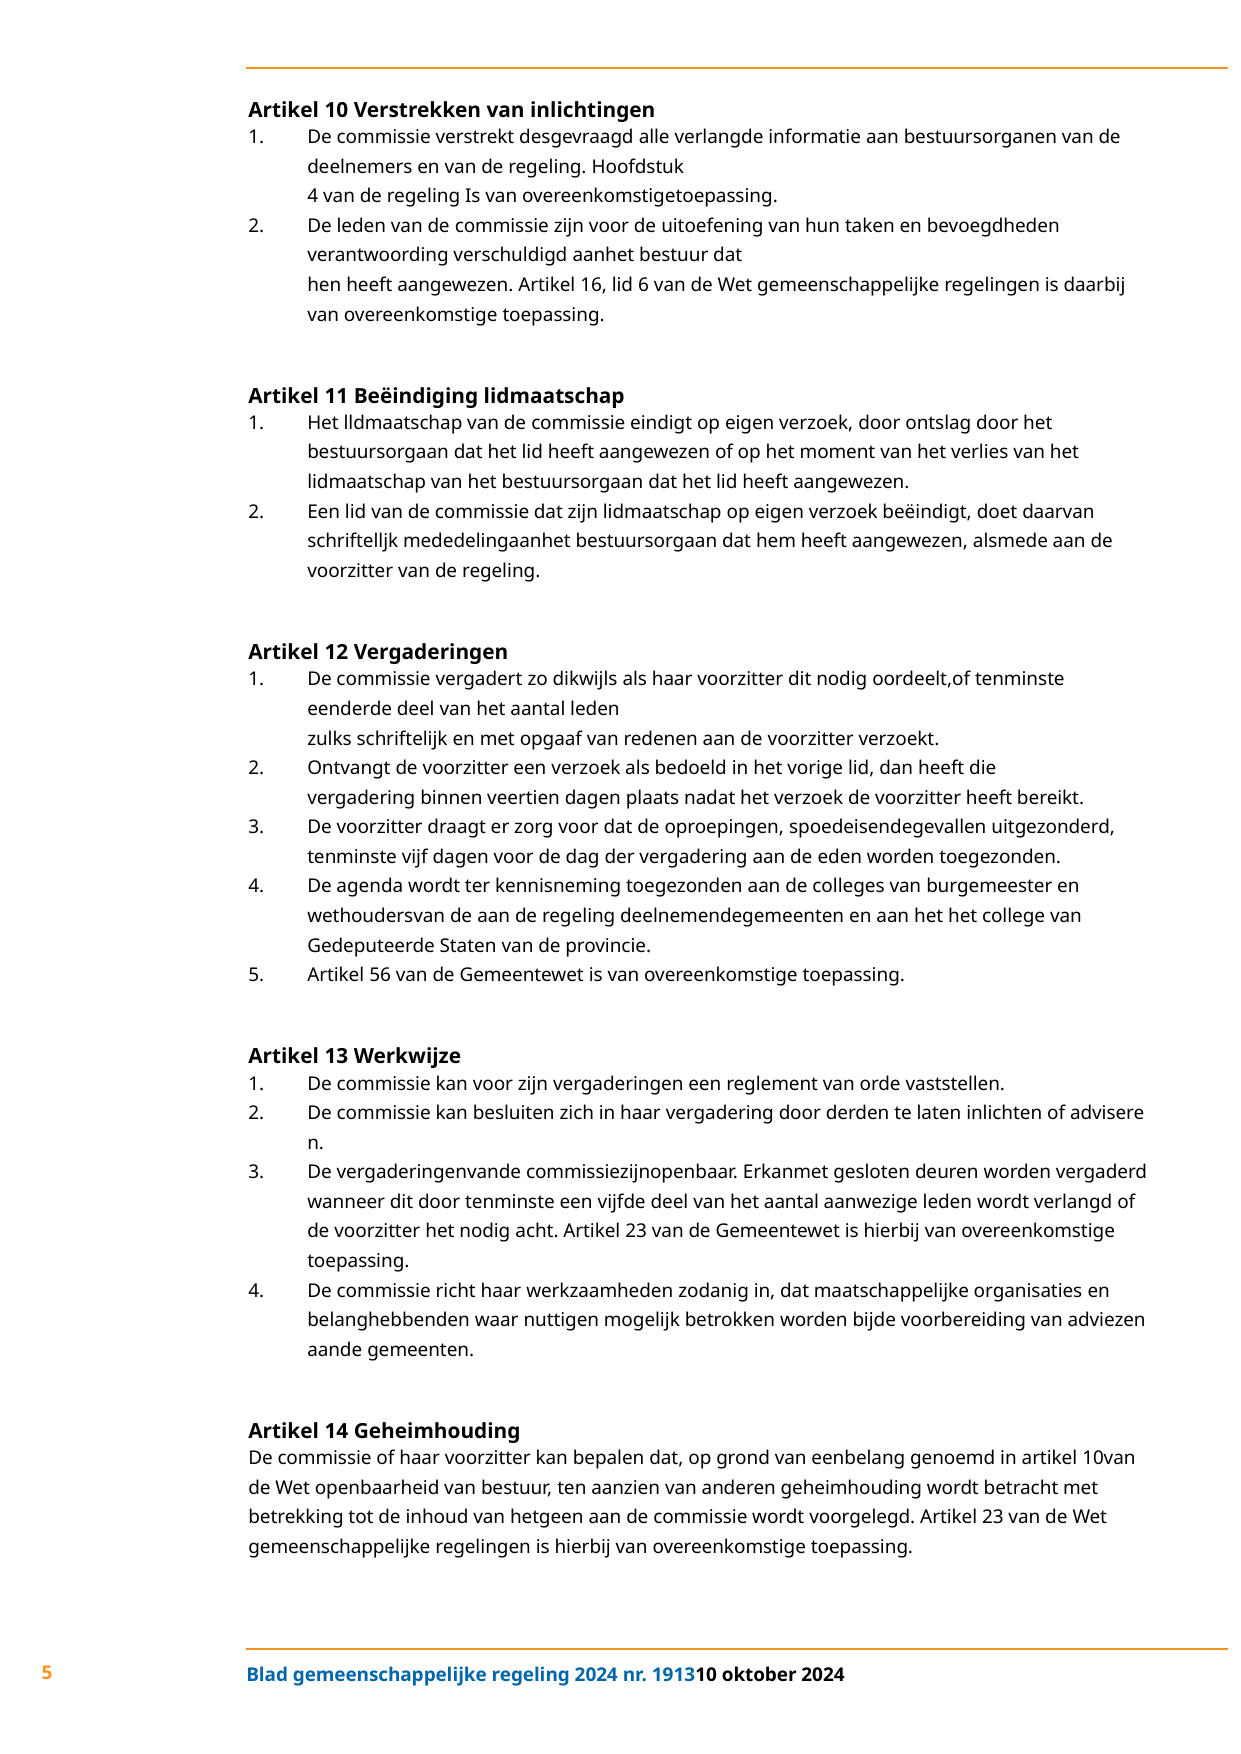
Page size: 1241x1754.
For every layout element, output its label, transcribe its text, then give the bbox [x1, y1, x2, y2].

text Artikel 11 Beëindiging lidmaatschap [248, 381, 1152, 409]
text Artikel 12 Vergaderingen [248, 637, 1152, 666]
text Artikel 14 Geheimhouding [248, 1416, 1152, 1444]
list Artikel 56 van de Gemeentewet is van overeenkomstige toepassing. [248, 961, 1152, 987]
list De voorzitter draagt er zorg voor dat de oproepingen, spoedeisendegevallen uitgezonderd, tenminste vijf dagen voor de dag der vergadering aan de eden worden toegezonden. [248, 813, 1152, 869]
list Het lldmaatschap van de commissie eindigt op eigen verzoek, door ontslag door het bestuursorgaan dat het lid heeft aangewezen of op het moment van het verlies van het lidmaatschap van het bestuursorgaan dat het lid heeft aangewezen. [248, 409, 1152, 494]
list De commissie verstrekt desgevraagd alle verlangde informatie aan bestuursorganen van de deelnemers en van de regeling. Hoofdstuk 4 van de regeling Is van overeenkomstigetoepassing. [248, 123, 1152, 208]
list De commissie richt haar werkzaamheden zodanig in, dat maatschappelijke organisaties en belanghebbenden waar nuttigen mogelijk betrokken worden bijde voorbereiding van adviezen aande gemeenten. [248, 1277, 1152, 1362]
text De commissie of haar voorzitter kan bepalen dat, op grond van eenbelang genoemd in artikel 10van de Wet openbaarheid van bestuur, ten aanzien van anderen geheimhouding wordt betracht met betrekking tot de inhoud van hetgeen aan de commissie wordt voorgelegd. Artikel 23 van de Wet gemeenschappelijke regelingen is hierbij van overeenkomstige toepassing. [248, 1444, 1152, 1559]
text Artikel 10 Verstrekken van inlichtingen [248, 95, 1152, 123]
list De commissie vergadert zo dikwijls als haar voorzitter dit nodig oordeelt,of tenminste eenderde deel van het aantal leden zulks schriftelijk en met opgaaf van redenen aan de voorzitter verzoekt. [248, 666, 1152, 750]
list Een lid van de commissie dat zijn lidmaatschap op eigen verzoek beëindigt, doet daarvan schriftelljk mededelingaanhet bestuursorgaan dat hem heeft aangewezen, alsmede aan de voorzitter van de regeling. [248, 498, 1152, 583]
picture [41, 47, 231, 172]
list De vergaderingenvande commissiezijnopenbaar. Erkanmet gesloten deuren worden vergaderd wanneer dit door tenminste een vijfde deel van het aantal aanwezige leden wordt verlangd of de voorzitter het nodig acht. Artikel 23 van de Gemeentewet is hierbij van overeenkomstige toepassing. [248, 1158, 1152, 1273]
list De agenda wordt ter kennisneming toegezonden aan de colleges van burgemeester en wethoudersvan de aan de regeling deelnemendegemeenten en aan het het college van Gedeputeerde Staten van de provincie. [248, 873, 1152, 957]
list De commissie kan besluiten zich in haar vergadering door derden te laten inlichten of adviseren. [248, 1099, 1152, 1155]
list De commissie kan voor zijn vergaderingen een reglement van orde vaststellen. [248, 1070, 1152, 1096]
list Ontvangt de voorzitter een verzoek als bedoeld in het vorige lid, dan heeft die vergadering binnen veertien dagen plaats nadat het verzoek de voorzitter heeft bereikt. [248, 754, 1152, 809]
text Artikel 13 Werkwijze [248, 1041, 1152, 1070]
list De leden van de commissie zijn voor de uitoefening van hun taken en bevoegdheden verantwoording verschuldigd aanhet bestuur dat hen heeft aangewezen. Artikel 16, lid 6 van de Wet gemeenschappelijke regelingen is daarbij van overeenkomstige toepassing. [248, 212, 1152, 326]
